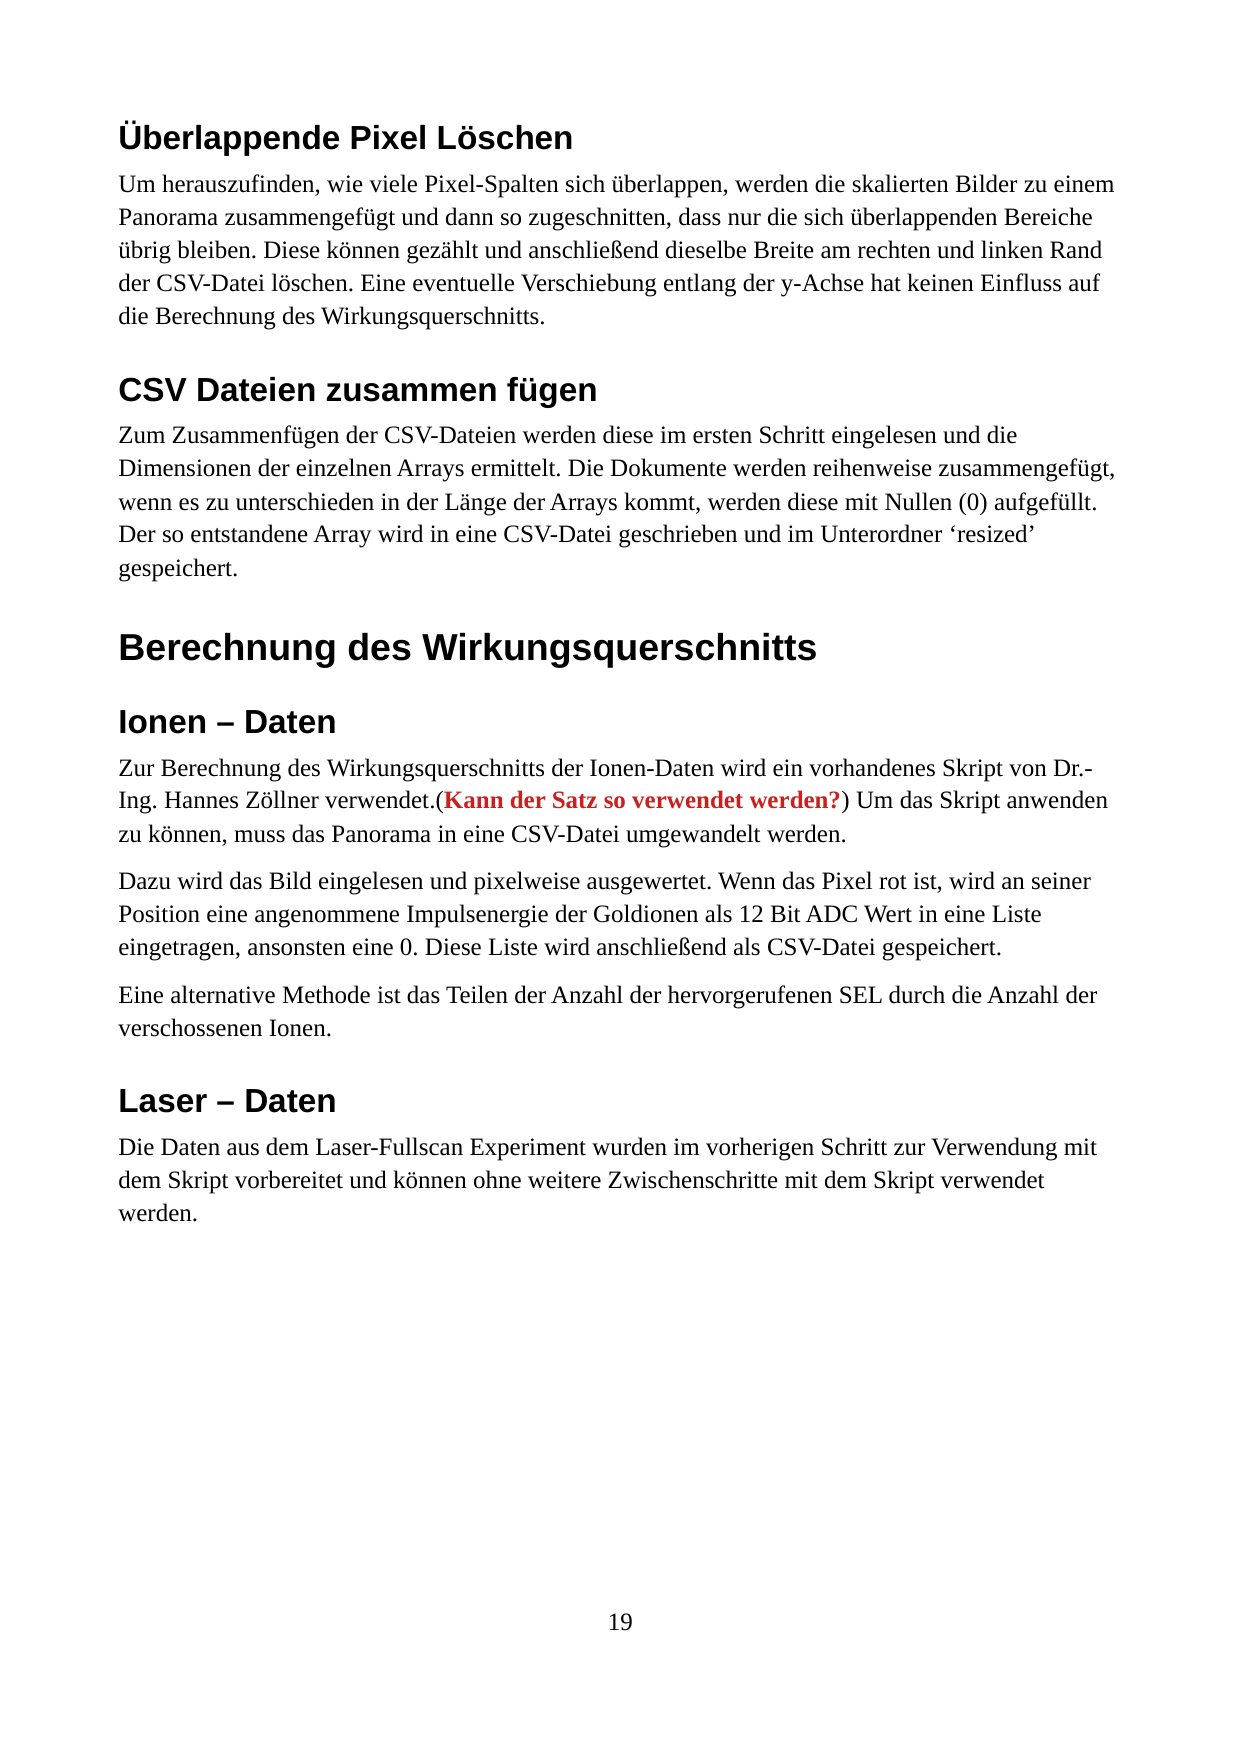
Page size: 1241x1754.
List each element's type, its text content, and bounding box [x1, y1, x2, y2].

text Dazu wird das Bild eingelesen und pixelweise ausgewertet. Wenn das Pixel rot ist, wird an seiner Position eine angenommene Impulsenergie der Goldionen als 12 Bit ADC Wert in eine Liste eingetragen, ansonsten eine 0. Diese Liste wird anschließend als CSV-Datei gespeichert. [118, 866, 1122, 961]
subtitle Überlappende Pixel Löschen [118, 118, 1122, 157]
text Um herauszufinden, wie viele Pixel-Spalten sich überlappen, werden die skalierten Bilder zu einem Panorama zusammengefügt und dann so zugeschnitten, dass nur die sich überlappenden Bereiche übrig bleiben. Diese können gezählt und anschließend dieselbe Breite am rechten und linken Rand der CSV-Datei löschen. Eine eventuelle Verschiebung entlang der y-Achse hat keinen Einfluss auf die Berechnung des Wirkungsquerschnitts. [118, 169, 1122, 330]
text Zum Zusammenfügen der CSV-Dateien werden diese im ersten Schritt eingelesen und die Dimensionen der einzelnen Arrays ermittelt. Die Dokumente werden reihenweise zusammengefügt, wenn es zu unterschieden in der Länge der Arrays kommt, werden diese mit Nullen (0) aufgefüllt. Der so entstandene Array wird in eine CSV-Datei geschrieben und im Unterordner ‘resized’ gespeichert. [118, 421, 1122, 581]
subtitle Ionen – Daten [118, 702, 1122, 740]
text Die Daten aus dem Laser-Fullscan Experiment wurden im vorherigen Schritt zur Verwendung mit dem Skript vorbereitet und können ohne weitere Zwischenschritte mit dem Skript verwendet werden. [118, 1132, 1122, 1227]
text Eine alternative Methode ist das Teilen der Anzahl der hervorgerufenen SEL durch die Anzahl der verschossenen Ionen. [118, 980, 1122, 1042]
subtitle Berechnung des Wirkungsquerschnitts [118, 625, 1122, 668]
subtitle Laser – Daten [118, 1081, 1122, 1120]
text Zur Berechnung des Wirkungsquerschnitts der Ionen-Daten wird ein vorhandenes Skript von Dr.-Ing. Hannes Zöllner verwendet.(Kann der Satz so verwendet werden?) Um das Skript anwenden zu können, muss das Panorama in eine CSV-Datei umgewandelt werden. [118, 753, 1122, 847]
subtitle CSV Dateien zusammen fügen [118, 369, 1122, 408]
